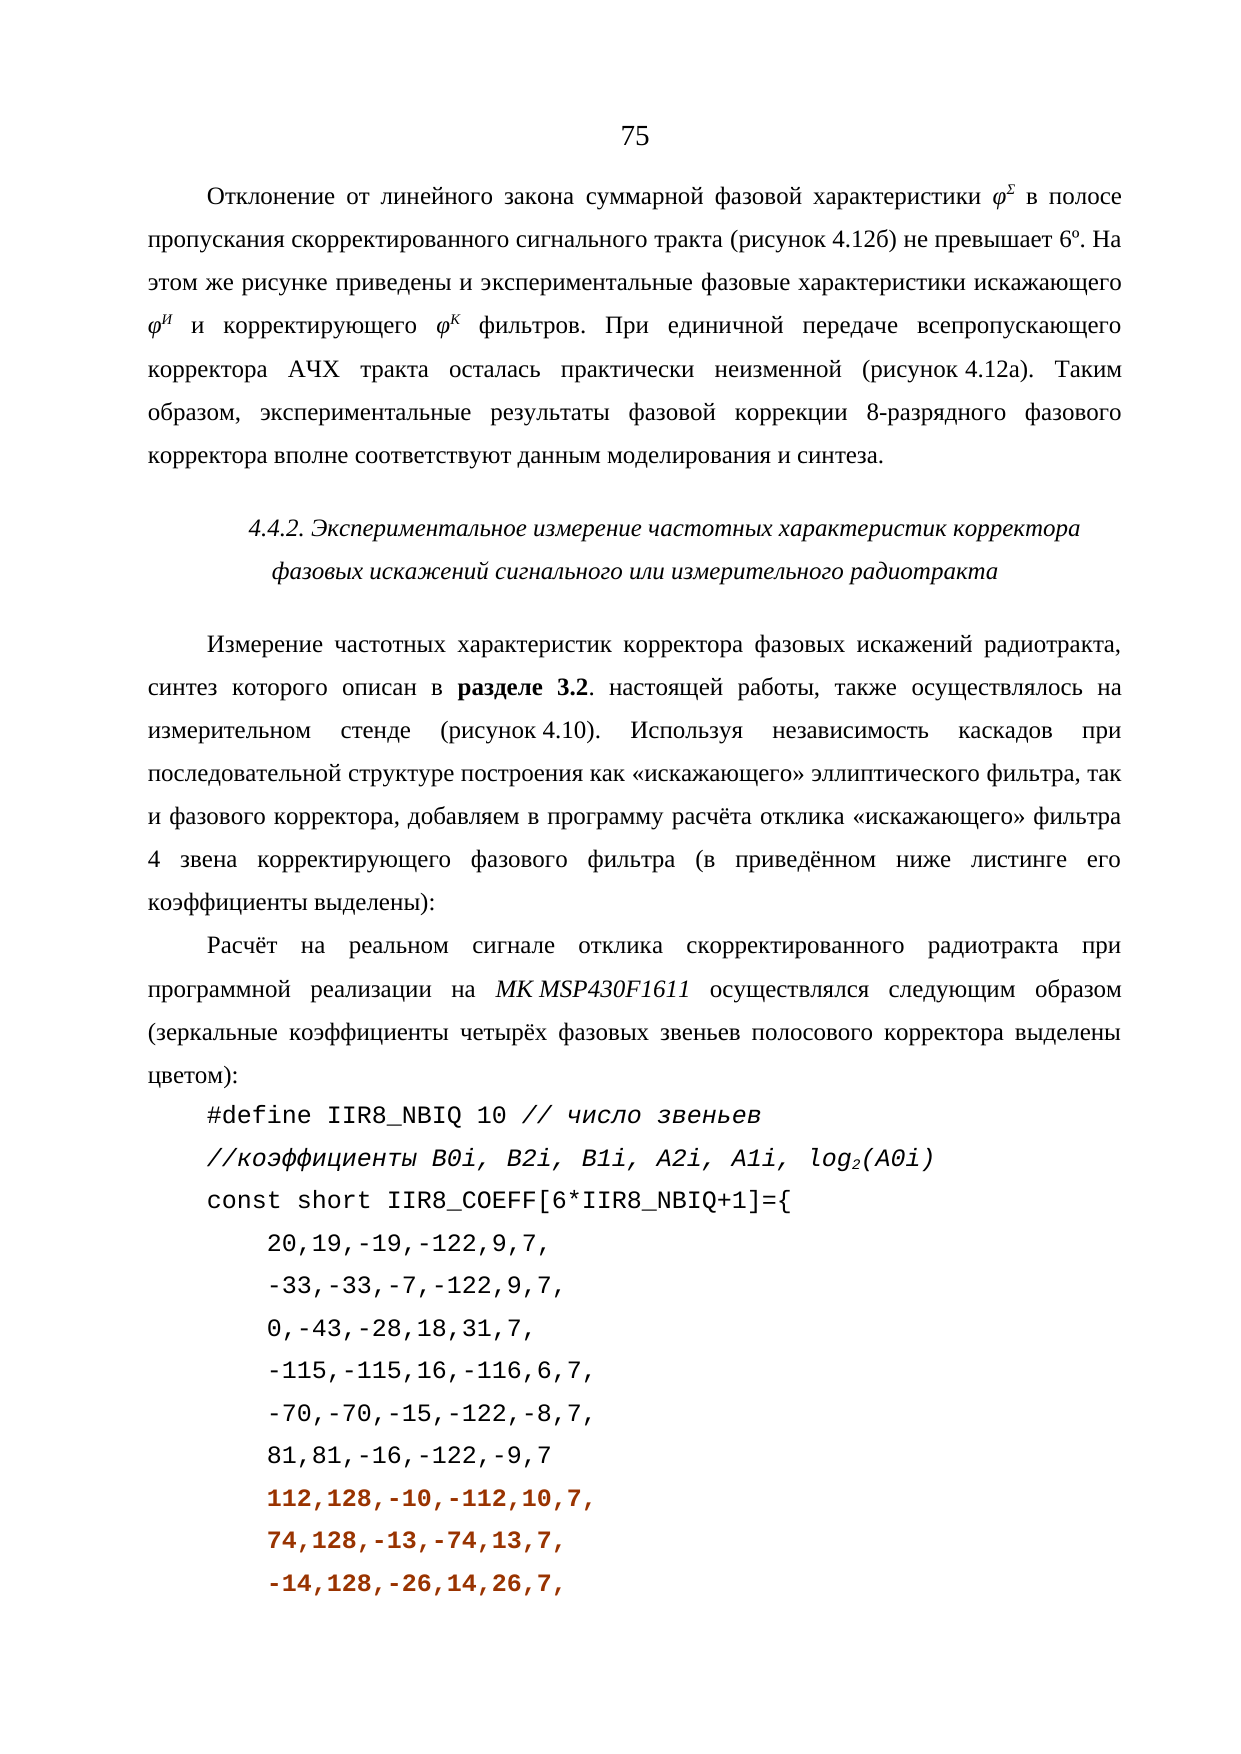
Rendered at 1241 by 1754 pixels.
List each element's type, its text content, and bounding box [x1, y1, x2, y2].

text 20,19,-19,-122,9,7, [148, 1231, 1122, 1259]
text 81,81,-16,-122,-9,7 [148, 1443, 1122, 1471]
text Измерение частотных характеристик корректора фазовых искажений радиотракта, синтез которого описан в разделе 3.2. настоящей работы, также осуществлялось на измерительном стенде (рисунок 4.10). Используя независимость каскадов при последовательной структуре построения как «искажающего» эллиптического фильтра, так и фазового корректора, добавляем в программу расчёта отклика «искажающего» фильтра 4 звена корректирующего фазового фильтра (в приведённом ниже листинге его коэффициенты выделены): [148, 629, 1122, 916]
text 74,128,-13,-74,13,7, [148, 1528, 1122, 1556]
text -70,-70,-15,-122,-8,7, [148, 1401, 1122, 1429]
text Расчёт на реальном сигнале отклика скорректированного радиотракта при программной реализации на МК MSP430F1611 осуществлялся следующим образом (зеркальные коэффициенты четырёх фазовых звеньев полосового корректора выделены цветом): [148, 931, 1122, 1089]
text //коэффициенты B0i, B2i, B1i, A2i, A1i, log2(A0i) [148, 1146, 1122, 1174]
text #define IIR8_NBIQ 10 // число звеньев [148, 1103, 1122, 1131]
text -33,-33,-7,-122,9,7, [148, 1273, 1122, 1301]
text const short IIR8_COEFF[6*IIR8_NBIQ+1]={ [148, 1188, 1122, 1216]
text Отклонение от линейного закона суммарной фазовой характеристики φƩ в полосе пропускания скорректированного сигнального тракта (рисунок 4.12б) не превышает 6º. На этом же рисунке приведены и экспериментальные фазовые характеристики искажающего φИ и корректирующего φK фильтров. При единичной передаче всепропускающего корректора АЧХ тракта осталась практически неизменной (рисунок 4.12а). Таким образом, экспериментальные результаты фазовой коррекции 8-разрядного фазового корректора вполне соответствуют данным моделирования и синтеза. [148, 181, 1122, 469]
text -14,128,-26,14,26,7, [148, 1571, 1122, 1599]
text -115,-115,16,-116,6,7, [148, 1358, 1122, 1386]
text 112,128,-10,-112,10,7, [148, 1486, 1122, 1514]
subtitle 4.4.2. Экспериментальное измерение частотных характеристик корректора фазовых искажений сигнального или измерительного радиотракта [148, 513, 1122, 584]
text 0,-43,-28,18,31,7, [148, 1316, 1122, 1344]
